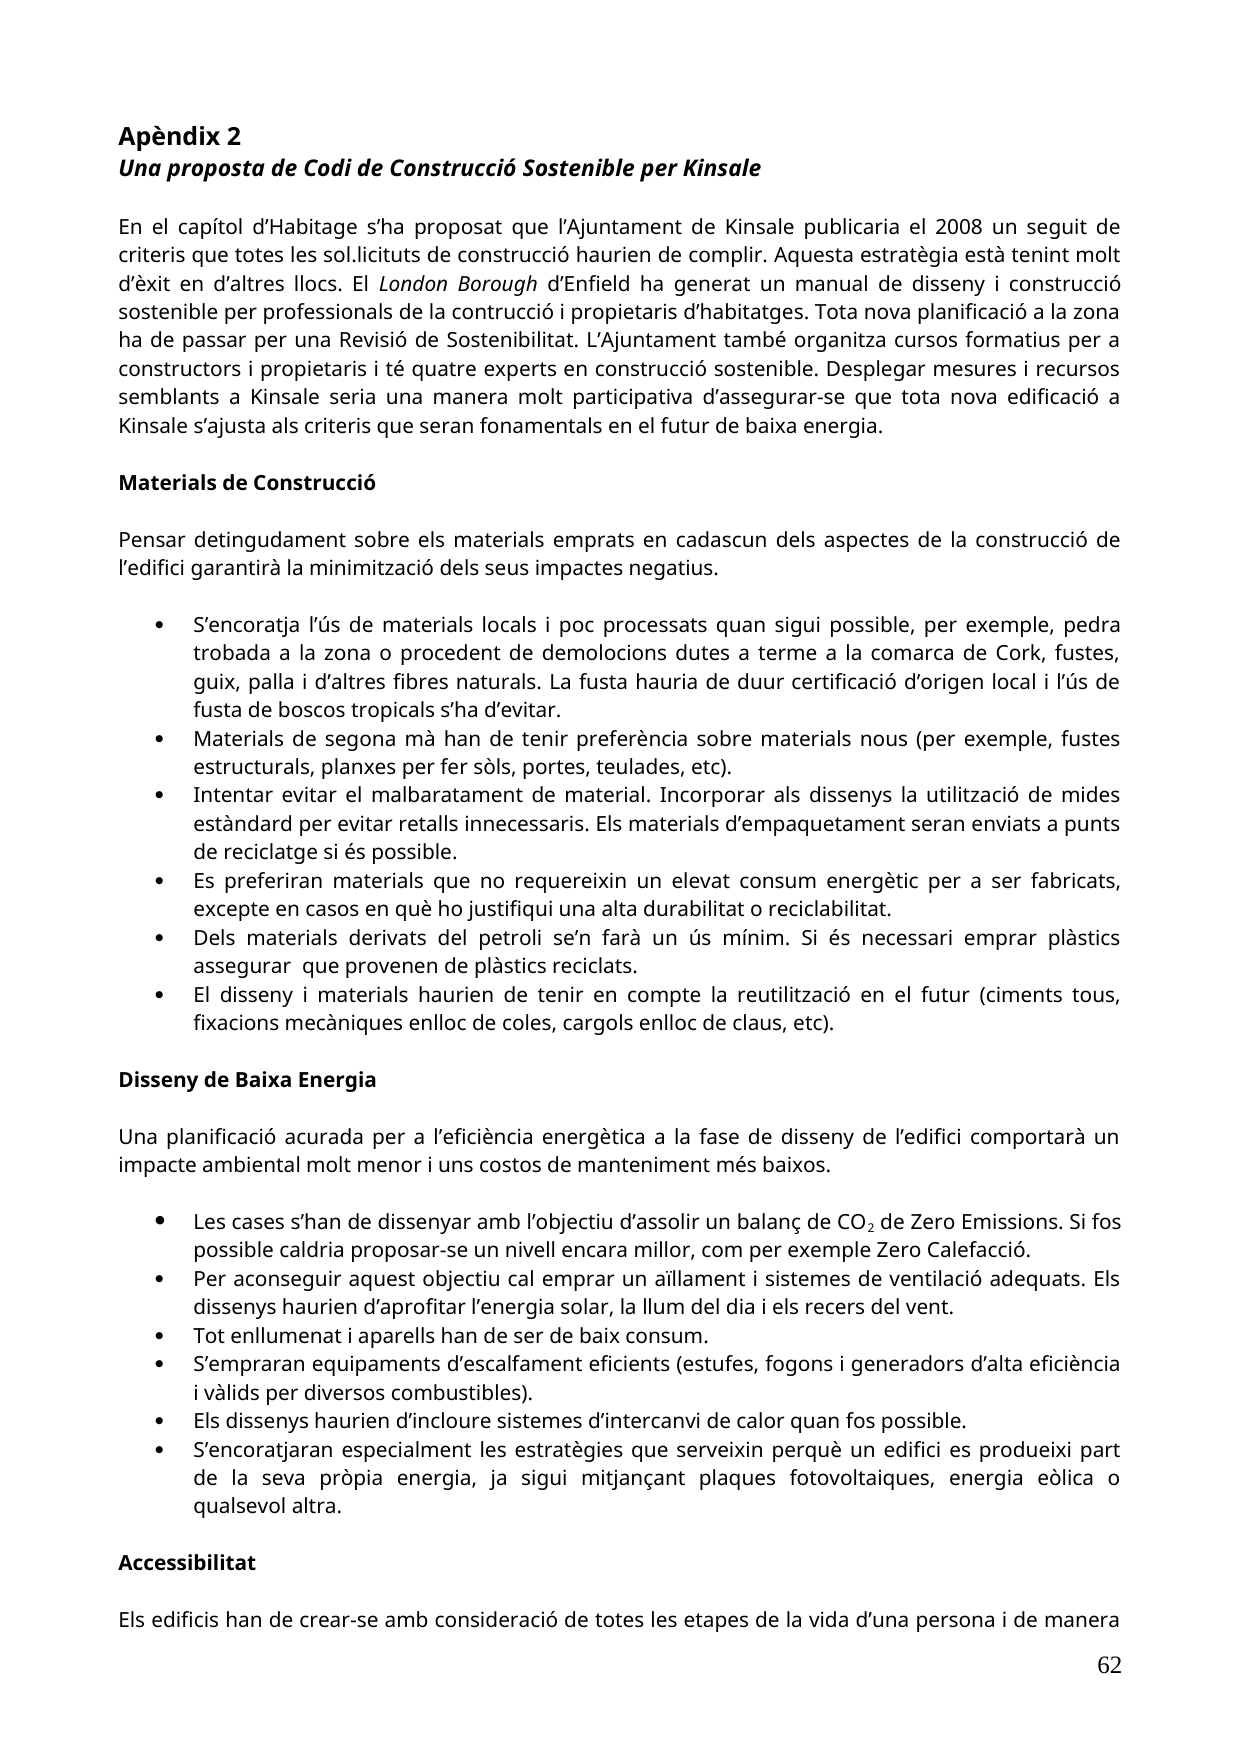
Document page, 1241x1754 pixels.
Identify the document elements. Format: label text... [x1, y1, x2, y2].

list Materials de segona mà han de tenir preferència sobre materials nous (per exemple, fustes estructurals, planxes per fer sòls, portes, teulades, etc). [156, 724, 1122, 781]
list S’empraran equipaments d’escalfament eficients (estufes, fogons i generadors d’alta eficiència i vàlids per diversos combustibles). [156, 1349, 1122, 1406]
text Una planificació acurada per a l’eficiència energètica a la fase de disseny de l’edifici comportarà un impacte ambiental molt menor i uns costos de manteniment més baixos. [118, 1122, 1122, 1179]
text Apèndix 2 [118, 118, 1122, 152]
list S’encoratja l’ús de materials locals i poc processats quan sigui possible, per exemple, pedra trobada a la zona o procedent de demolocions dutes a terme a la comarca de Cork, fustes, guix, palla i d’altres fibres naturals. La fusta hauria de duur certificació d’origen local i l’ús de fusta de boscos tropicals s’ha d’evitar. [156, 610, 1122, 724]
list Intentar evitar el malbaratament de material. Incorporar als dissenys la utilització de mides estàndard per evitar retalls innecessaris. Els materials d’empaquetament seran enviats a punts de reciclatge si és possible. [156, 781, 1122, 866]
list Els dissenys haurien d’incloure sistemes d’intercanvi de calor quan fos possible. [156, 1406, 1122, 1435]
list S’encoratjaran especialment les estratègies que serveixin perquè un edifici es produeixi part de la seva pròpia energia, ja sigui mitjançant plaques fotovoltaiques, energia eòlica o qualsevol altra. [156, 1435, 1122, 1520]
list Per aconseguir aquest objectiu cal emprar un aïllament i sistemes de ventilació adequats. Els dissenys haurien d’aprofitar l’energia solar, la llum del dia i els recers del vent. [156, 1264, 1122, 1321]
list Dels materials derivats del petroli se’n farà un ús mínim. Si és necessari emprar plàstics assegurar que provenen de plàstics reciclats. [156, 923, 1122, 980]
text Disseny de Baixa Energia [118, 1065, 1122, 1093]
list Es preferiran materials que no requereixin un elevat consum energètic per a ser fabricats, excepte en casos en què ho justifiqui una alta durabilitat o reciclabilitat. [156, 866, 1122, 923]
list Les cases s’han de dissenyar amb l’objectiu d’assolir un balanç de CO2 de Zero Emissions. Si fos possible caldria proposar-se un nivell encara millor, com per exemple Zero Calefacció. [156, 1207, 1122, 1264]
text Materials de Construcció [118, 468, 1122, 496]
text Una proposta de Codi de Construcció Sostenible per Kinsale [118, 152, 1122, 183]
list El disseny i materials haurien de tenir en compte la reutilització en el futur (ciments tous, fixacions mecàniques enlloc de coles, cargols enlloc de claus, etc). [156, 980, 1122, 1037]
text En el capítol d’Habitage s’ha proposat que l’Ajuntament de Kinsale publicaria el 2008 un seguit de criteris que totes les sol.licituts de construcció haurien de complir. Aquesta estratègia està tenint molt d’èxit en d’altres llocs. El London Borough d’Enfield ha generat un manual de disseny i construcció sostenible per professionals de la contrucció i propietaris d’habitatges. Tota nova planificació a la zona ha de passar per una Revisió de Sostenibilitat. L’Ajuntament també organitza cursos formatius per a constructors i propietaris i té quatre experts en construcció sostenible. Desplegar mesures i recursos semblants a Kinsale seria una manera molt participativa d’assegurar-se que tota nova edificació a Kinsale s’ajusta als criteris que seran fonamentals en el futur de baixa energia. [118, 212, 1122, 439]
text Accessibilitat [118, 1548, 1122, 1577]
text Els edificis han de crear-se amb consideració de totes les etapes de la vida d’una persona i de manera [118, 1605, 1122, 1634]
list Tot enllumenat i aparells han de ser de baix consum. [156, 1321, 1122, 1349]
text Pensar detingudament sobre els materials emprats en cadascun dels aspectes de la construcció de l’edifici garantirà la minimització dels seus impactes negatius. [118, 525, 1122, 582]
